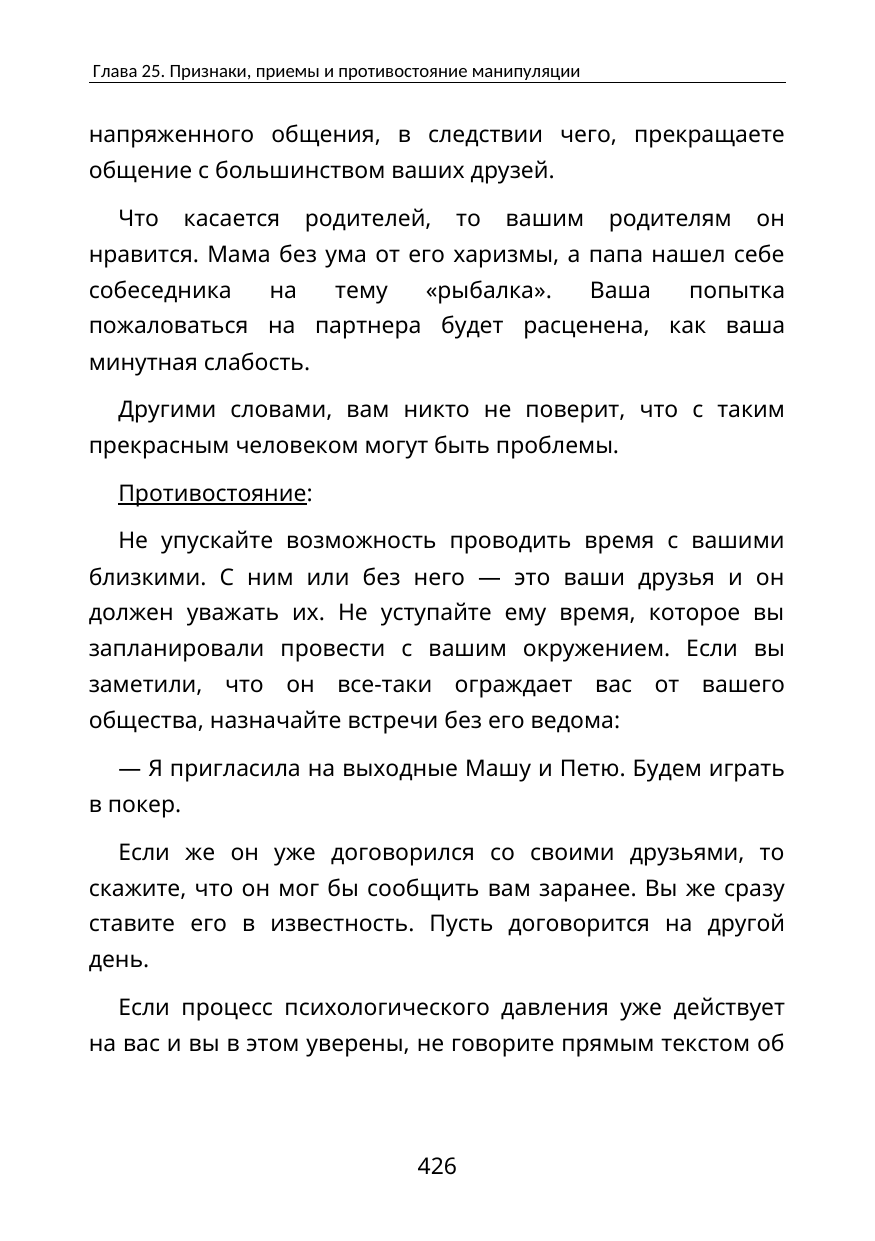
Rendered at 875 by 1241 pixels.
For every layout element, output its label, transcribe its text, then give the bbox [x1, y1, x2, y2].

text Не упускайте возможность проводить время с вашими близкими. С ним или без него — это ваши друзья и он должен уважать их. Не уступайте ему время, которое вы запланировали провести с вашим окружением. Если вы заметили, что он все-таки ограждает вас от вашего общества, назначайте встречи без его ведома: [88, 524, 786, 735]
text Что касается родителей, то вашим родителям он нравится. Мама без ума от его харизмы, а папа нашел себе собеседника на тему «рыбалка». Ваша попытка пожаловаться на партнера будет расценена, как ваша минутная слабость. [88, 202, 786, 377]
text — Я пригласила на выходные Машу и Петю. Будем играть в покер. [88, 752, 786, 819]
text напряженного общения, в следствии чего, прекращаете общение с большинством ваших друзей. [88, 118, 786, 185]
text Противостояние: [88, 477, 786, 508]
text Если процесс психологического давления уже действует на вас и вы в этом уверены, не говорите прямым текстом об [88, 991, 786, 1058]
text Другими словами, вам никто не поверит, что с таким прекрасным человеком могут быть проблемы. [88, 393, 786, 460]
text Если же он уже договорился со своими друзьями, то скажите, что он мог бы сообщить вам заранее. Вы же сразу ставите его в известность. Пусть договорится на другой день. [88, 836, 786, 974]
